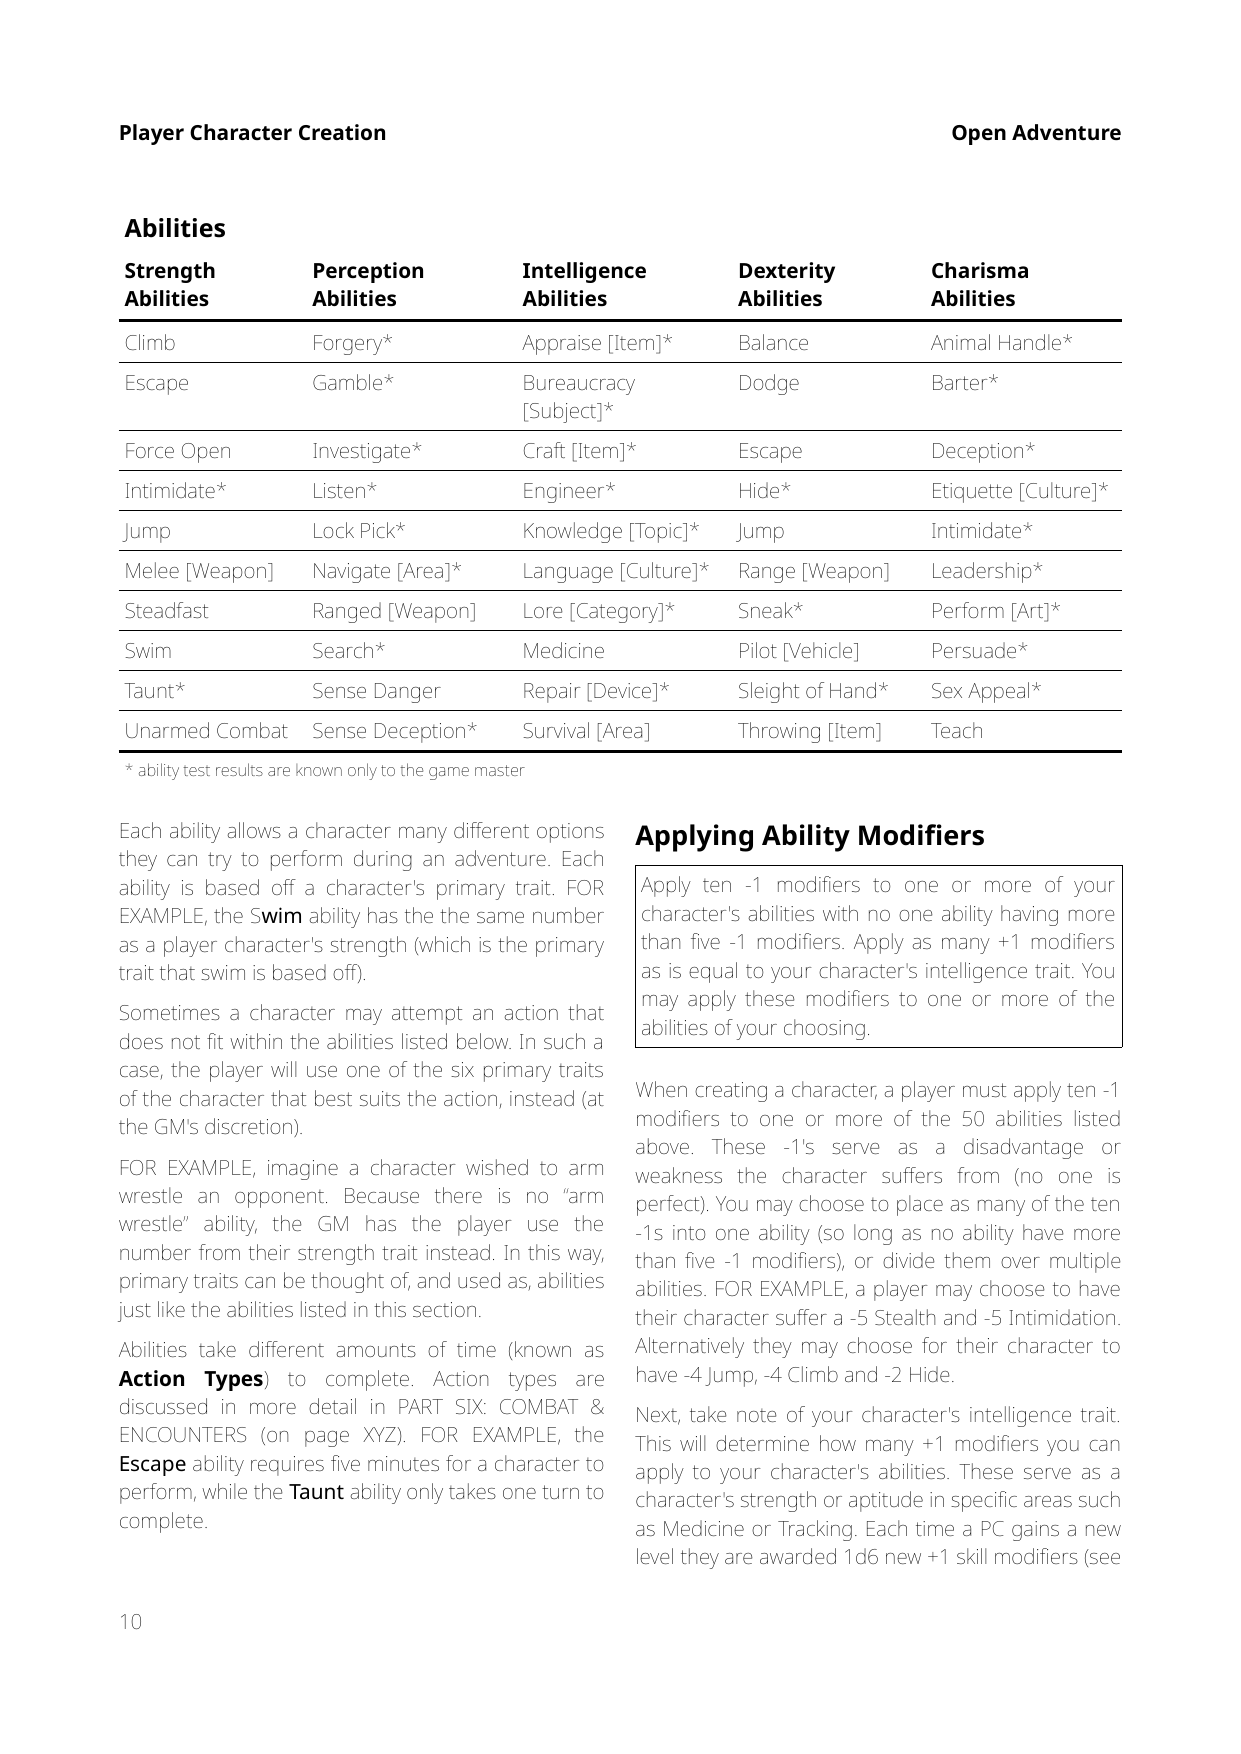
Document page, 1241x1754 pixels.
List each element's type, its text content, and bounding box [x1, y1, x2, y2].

table_cell Language [Culture]* [517, 551, 732, 590]
table_cell Jump [732, 511, 925, 550]
table_cell Intimidate* [925, 511, 1122, 550]
table_cell Search* [306, 631, 517, 670]
table_cell Medicine [517, 631, 732, 670]
table_cell Lock Pick* [306, 511, 517, 550]
text When creating a character, a player must apply ten -1 modifiers to one or more of the 50 abilities listed above. These -1's serve as a disadvantage or weakness the character suffers from (no one is perfect). You may choose to place as many of the ten -1s into one ability (so long as no ability have more than five -1 modifiers), or divide them over multiple abilities. FOR EXAMPLE, a player may choose to have their character suffer a -5 Stealth and -5 Intimidation. Alternatively they may choose for their character to have -4 Jump, -4 Climb and -2 Hide. [635, 1048, 1122, 1388]
table_cell Knowledge [Topic]* [517, 511, 732, 550]
text Sometimes a character may attempt an action that does not fit within the abilities listed below. In such a case, the player will use one of the six primary traits of the character that best suits the action, instead (at the GM's discretion). [118, 998, 605, 1141]
table_cell Sneak* [732, 591, 925, 630]
table_cell Navigate [Area]* [306, 551, 517, 590]
table_cell Sleight of Hand* [732, 671, 925, 710]
table_cell Repair [Device]* [517, 671, 732, 710]
table_cell Deception* [925, 431, 1122, 470]
table_cell Lore [Category]* [517, 591, 732, 630]
table_header Abilities [119, 205, 1122, 250]
table_cell Taunt* [119, 671, 306, 710]
table_cell Gamble* [306, 363, 517, 430]
table_cell Perform [Art]* [925, 591, 1122, 630]
table_cell Swim [119, 631, 306, 670]
table_cell Jump [119, 511, 306, 550]
table_cell Persuade* [925, 631, 1122, 670]
table_cell Intimidate* [119, 471, 306, 510]
table_cell Dodge [732, 363, 925, 430]
table_cell Intelligence Abilities [517, 250, 732, 319]
table_cell Etiquette [Culture]* [925, 471, 1122, 510]
table_cell Steadfast [119, 591, 306, 630]
table_cell Ranged [Weapon] [306, 591, 517, 630]
table_cell Barter* [925, 363, 1122, 430]
table_cell Leadership* [925, 551, 1122, 590]
table_cell Force Open [119, 431, 306, 470]
table_cell Sense Danger [306, 671, 517, 710]
table_cell Escape [119, 363, 306, 430]
table_cell Hide* [732, 471, 925, 510]
table_cell Craft [Item]* [517, 431, 732, 470]
table_cell Investigate* [306, 431, 517, 470]
table_cell Climb [119, 322, 306, 362]
table_cell Listen* [306, 471, 517, 510]
table_cell Charisma Abilities [925, 250, 1122, 319]
text FOR EXAMPLE, imagine a character wished to arm wrestle an opponent. Because there is no “arm wrestle” ability, the GM has the player use the number from their strength trait instead. In this way, primary traits can be thought of, and used as, abilities just like the abilities listed in this section. [118, 1153, 605, 1323]
table_header Apply ten -1 modifiers to one or more of your character's abilities with no one ability having more than five -1 modifiers. Apply as many +1 modifiers as is equal to your character's intelligence trait. You may apply these modifiers to one or more of the abilities of your choosing. [636, 866, 1122, 1047]
table_cell Dexterity Abilities [732, 250, 925, 319]
text Applying Ability Modifiers [635, 816, 1122, 853]
table_cell Range [Weapon] [732, 551, 925, 590]
table_cell Animal Handle* [925, 322, 1122, 362]
table_cell Engineer* [517, 471, 732, 510]
table_cell * ability test results are known only to the game master [119, 753, 1122, 787]
table_cell Forgery* [306, 322, 517, 362]
table_cell Sense Deception* [306, 711, 517, 750]
text Abilities take different amounts of time (known as Action Types) to complete. Action types are discussed in more detail in PART SIX: COMBAT & ENCOUNTERS (on page XYZ). FOR EXAMPLE, the Escape ability requires five minutes for a character to perform, while the Taunt ability only takes one turn to complete. [118, 1335, 605, 1534]
table_cell Bureaucracy [Subject]* [517, 363, 732, 430]
table_cell Sex Appeal* [925, 671, 1122, 710]
text Each ability allows a character many different options they can try to perform during an adventure. Each ability is based off a character's primary trait. FOR EXAMPLE, the Swim ability has the the same number as a player character's strength (which is the primary trait that swim is based off). [118, 816, 605, 987]
table_cell Teach [925, 711, 1122, 750]
table_cell Throwing [Item] [732, 711, 925, 750]
table_cell Perception Abilities [306, 250, 517, 319]
table_cell Appraise [Item]* [517, 322, 732, 362]
table_cell Strength Abilities [119, 250, 306, 319]
table_cell Balance [732, 322, 925, 362]
table_cell Melee [Weapon] [119, 551, 306, 590]
table_cell Pilot [Vehicle] [732, 631, 925, 670]
table_cell Survival [Area] [517, 711, 732, 750]
table_cell Unarmed Combat [119, 711, 306, 750]
table_cell Escape [732, 431, 925, 470]
text Next, take note of your character's intelligence trait. This will determine how many +1 modifiers you can apply to your character's abilities. These serve as a character's strength or aptitude in specific areas such as Medicine or Tracking. Each time a PC gains a new level they are awarded 1d6 new +1 skill modifiers (see [635, 1400, 1122, 1571]
